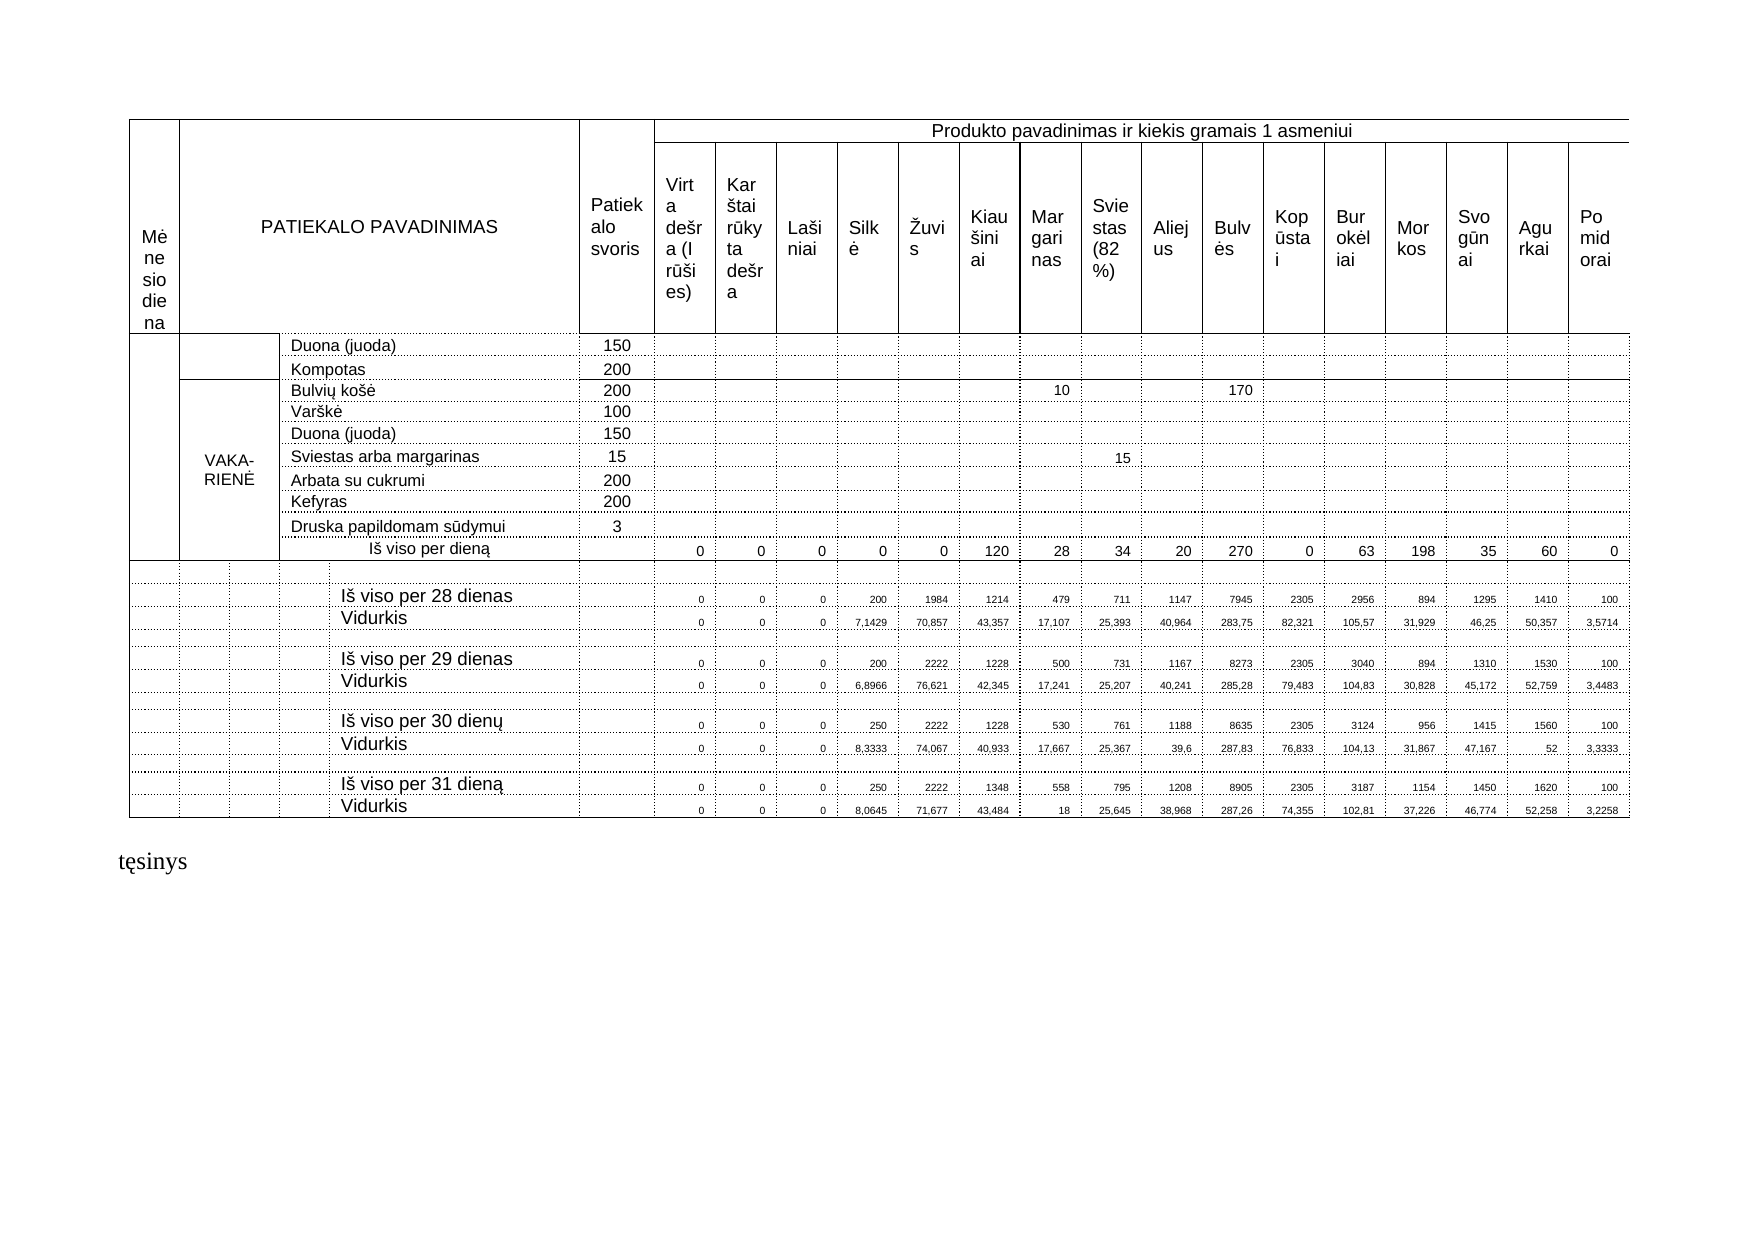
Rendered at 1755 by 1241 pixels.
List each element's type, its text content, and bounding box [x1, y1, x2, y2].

table_cell 1154 [1386, 771, 1447, 794]
table_cell 7,1429 [837, 606, 898, 628]
table_cell [1508, 754, 1568, 771]
table_cell 38,968 [1142, 794, 1203, 817]
table_cell [898, 443, 959, 466]
table_cell [1264, 355, 1325, 379]
table_cell 2222 [898, 646, 959, 669]
table_cell [1447, 511, 1507, 536]
table_cell [1447, 561, 1507, 583]
table_cell 102,81 [1325, 794, 1386, 817]
table_cell 8,3333 [837, 732, 898, 754]
table_cell [1569, 692, 1629, 709]
table_cell [229, 646, 279, 669]
table_cell [959, 334, 1020, 355]
table_cell [898, 629, 959, 646]
table_cell 0 [654, 536, 715, 560]
table_cell [898, 754, 959, 771]
table_cell [229, 732, 279, 754]
table_cell [1142, 421, 1203, 443]
table_cell 0 [776, 583, 837, 606]
table_cell [715, 561, 776, 583]
table_cell 894 [1386, 646, 1447, 669]
table_cell [1569, 443, 1629, 466]
table_cell 0 [776, 794, 837, 817]
table_cell [837, 490, 898, 511]
table_cell Vidurkis [329, 669, 579, 692]
table_cell [229, 606, 279, 628]
table_cell [1447, 490, 1507, 511]
table_cell 200 [837, 646, 898, 669]
table_cell [959, 561, 1020, 583]
table_cell [776, 421, 837, 443]
table_cell [1508, 511, 1568, 536]
table_cell [1325, 561, 1386, 583]
table_cell 0 [776, 646, 837, 669]
table_cell 558 [1020, 771, 1081, 794]
table_cell 52,759 [1508, 669, 1568, 692]
table_cell [837, 380, 898, 401]
table_cell 17,667 [1020, 732, 1081, 754]
table_cell [130, 669, 179, 692]
table_cell [1142, 629, 1203, 646]
table_cell [1325, 692, 1386, 709]
table_cell [279, 669, 329, 692]
table_cell [1325, 443, 1386, 466]
table_cell [1264, 401, 1325, 421]
table_cell [959, 511, 1020, 536]
table_cell [1142, 355, 1203, 379]
table_cell [1569, 334, 1629, 355]
table_cell 0 [654, 771, 715, 794]
table_cell 20 [1142, 536, 1203, 560]
table_cell 7945 [1203, 583, 1264, 606]
table_cell [1081, 490, 1142, 511]
table_cell [959, 754, 1020, 771]
table_cell 104,13 [1325, 732, 1386, 754]
table_cell 2305 [1264, 771, 1325, 794]
table_cell [579, 771, 654, 794]
table_cell [579, 732, 654, 754]
table_cell [179, 754, 229, 771]
table_cell [1386, 334, 1447, 355]
table_cell [715, 692, 776, 709]
table_cell [1020, 692, 1081, 709]
table_cell 479 [1020, 583, 1081, 606]
table_cell [654, 466, 715, 489]
table_cell [1508, 401, 1568, 421]
table_cell [1203, 401, 1264, 421]
table_cell 0 [837, 536, 898, 560]
table_cell Agurkai [1508, 143, 1568, 333]
table_cell [1447, 466, 1507, 489]
table_cell [715, 355, 776, 379]
table_cell 71,677 [898, 794, 959, 817]
table_cell Iš viso per 29 dienas [329, 646, 579, 669]
table_cell 100 [1569, 771, 1629, 794]
table_cell 17,241 [1020, 669, 1081, 692]
table_cell 731 [1081, 646, 1142, 669]
table_cell [1264, 561, 1325, 583]
table_cell 1530 [1508, 646, 1568, 669]
table_cell [1386, 380, 1447, 401]
table_cell Aliejus [1142, 143, 1202, 333]
table_cell Iš viso per 28 dienas [329, 583, 579, 606]
table_cell 8,0645 [837, 794, 898, 817]
table_cell Bulvių košė [280, 379, 579, 401]
table_cell 2305 [1264, 646, 1325, 669]
table_cell 52 [1508, 732, 1568, 754]
table_cell [1264, 754, 1325, 771]
table_cell [1508, 380, 1568, 401]
table_cell [1203, 754, 1264, 771]
table_cell [776, 443, 837, 466]
table_cell 200 [837, 583, 898, 606]
table_cell [279, 732, 329, 754]
table_cell 0 [898, 536, 959, 560]
table_cell [1142, 380, 1203, 401]
table_cell [837, 443, 898, 466]
table_cell 2305 [1264, 583, 1325, 606]
table_cell [579, 794, 654, 817]
table_cell [715, 754, 776, 771]
table_cell [1386, 490, 1447, 511]
table_cell 3,4483 [1569, 669, 1629, 692]
table_cell [279, 646, 329, 669]
table_cell [1569, 421, 1629, 443]
table_cell 0 [654, 709, 715, 732]
table_cell [776, 466, 837, 489]
table_cell [279, 629, 329, 646]
table_cell 100 [1569, 583, 1629, 606]
table_cell [1142, 754, 1203, 771]
table_cell [130, 732, 179, 754]
table_cell [837, 355, 898, 379]
table_cell [715, 466, 776, 489]
table_cell 0 [776, 606, 837, 628]
table_cell [1081, 561, 1142, 583]
table_cell [1142, 466, 1203, 489]
table_cell [1569, 490, 1629, 511]
table_cell Virta dešra (I rūšies) [655, 143, 715, 333]
table_cell [179, 606, 229, 628]
table_cell Vidurkis [329, 606, 579, 628]
table_cell 270 [1203, 536, 1264, 560]
table_cell [1508, 466, 1568, 489]
table_cell 0 [715, 794, 776, 817]
table_cell 40,241 [1142, 669, 1203, 692]
table_cell 2956 [1325, 583, 1386, 606]
table_cell [1447, 754, 1507, 771]
table_cell 46,774 [1447, 794, 1507, 817]
table_cell 1450 [1447, 771, 1507, 794]
table_cell 105,57 [1325, 606, 1386, 628]
table_cell Margarinas [1021, 143, 1081, 333]
table_cell [229, 709, 279, 732]
table_cell [654, 380, 715, 401]
table_cell [776, 380, 837, 401]
table_cell [837, 401, 898, 421]
table_cell Duona (juoda) [280, 333, 579, 355]
table_cell [959, 443, 1020, 466]
table_cell [279, 709, 329, 732]
table_cell 3,3333 [1569, 732, 1629, 754]
table_cell Iš viso per 30 dienų [329, 709, 579, 732]
table_cell [130, 709, 179, 732]
table_cell 0 [1264, 536, 1325, 560]
table_cell [1142, 334, 1203, 355]
table_cell [1508, 490, 1568, 511]
table_cell [1203, 355, 1264, 379]
table_cell [959, 490, 1020, 511]
table_cell 40,964 [1142, 606, 1203, 628]
table_cell [1264, 421, 1325, 443]
table_cell [130, 334, 179, 560]
table_cell 104,83 [1325, 669, 1386, 692]
text tęsinys [118, 846, 1636, 875]
table_cell [1386, 401, 1447, 421]
table_cell Varškė [280, 401, 579, 421]
table_cell 287,83 [1203, 732, 1264, 754]
table_cell [179, 646, 229, 669]
table_cell [1569, 466, 1629, 489]
table_cell Arbata su cukrumi [280, 466, 579, 489]
table_cell 250 [837, 771, 898, 794]
table_cell 285,28 [1203, 669, 1264, 692]
table_cell [1508, 629, 1568, 646]
table_cell 1620 [1508, 771, 1568, 794]
table_cell [579, 709, 654, 732]
table_cell [959, 692, 1020, 709]
table_cell 956 [1386, 709, 1447, 732]
table_cell 15 [579, 443, 654, 466]
table_cell 3,2258 [1569, 794, 1629, 817]
table_cell 200 [579, 355, 654, 379]
table_cell [1081, 754, 1142, 771]
table_cell [329, 561, 579, 583]
table_cell 34 [1081, 536, 1142, 560]
table_cell [1081, 629, 1142, 646]
table_cell [1020, 355, 1081, 379]
table_cell [898, 355, 959, 379]
table_cell [1569, 355, 1629, 379]
table_cell 0 [654, 583, 715, 606]
table_cell 43,357 [959, 606, 1020, 628]
table_header Mėnesio diena [130, 120, 179, 333]
table_cell [1447, 380, 1507, 401]
table_cell [1386, 355, 1447, 379]
table_header PATIEKALO PAVADINIMAS [180, 120, 579, 333]
table_cell [1020, 421, 1081, 443]
table_cell 1295 [1447, 583, 1507, 606]
table_cell 100 [1569, 709, 1629, 732]
table_cell [1386, 754, 1447, 771]
table_cell [1447, 401, 1507, 421]
table_cell [179, 629, 229, 646]
table_cell 3,5714 [1569, 606, 1629, 628]
table_cell 25,367 [1081, 732, 1142, 754]
table_cell [1081, 421, 1142, 443]
table_cell [1325, 511, 1386, 536]
table_cell 1310 [1447, 646, 1507, 669]
table_cell [1081, 401, 1142, 421]
table_cell 0 [715, 606, 776, 628]
table_cell [1386, 421, 1447, 443]
table_cell [898, 692, 959, 709]
table_cell Žuvis [899, 143, 959, 333]
table_cell [1569, 511, 1629, 536]
table_cell [279, 794, 329, 817]
table_cell [1508, 561, 1568, 583]
table_cell 200 [579, 380, 654, 401]
table_cell Vidurkis [329, 732, 579, 754]
table_cell [279, 583, 329, 606]
table_cell [654, 421, 715, 443]
table_cell [654, 511, 715, 536]
table_cell [837, 561, 898, 583]
table_cell [654, 490, 715, 511]
table_cell Karštai rūkyta dešra [716, 143, 776, 333]
table_cell [1386, 692, 1447, 709]
table_cell 1208 [1142, 771, 1203, 794]
table_cell 170 [1203, 380, 1264, 401]
table_cell [1325, 754, 1386, 771]
table_cell [1447, 629, 1507, 646]
table_cell [654, 334, 715, 355]
table_cell 100 [579, 401, 654, 421]
table_cell 0 [715, 771, 776, 794]
table_cell [179, 561, 229, 583]
table_cell 1984 [898, 583, 959, 606]
table_cell [715, 443, 776, 466]
table_cell 0 [715, 536, 776, 560]
table_cell [1142, 490, 1203, 511]
table_cell [837, 754, 898, 771]
table_cell [1447, 692, 1507, 709]
table_cell [837, 466, 898, 489]
table_cell 18 [1020, 794, 1081, 817]
table_cell [1142, 443, 1203, 466]
table_cell 0 [1569, 536, 1629, 560]
table_cell [654, 692, 715, 709]
table_cell [1203, 466, 1264, 489]
table_cell [229, 794, 279, 817]
table_cell [329, 692, 579, 709]
table_cell [1020, 466, 1081, 489]
table_cell [1081, 511, 1142, 536]
table_cell [1264, 334, 1325, 355]
table_cell Silkė [838, 143, 898, 333]
table_cell 0 [715, 709, 776, 732]
table_cell [715, 511, 776, 536]
table_cell [229, 583, 279, 606]
table_cell [1081, 692, 1142, 709]
table_cell 31,867 [1386, 732, 1447, 754]
table_cell [1508, 355, 1568, 379]
table_cell 60 [1508, 536, 1568, 560]
table_cell [1142, 561, 1203, 583]
table_header Patiekalo svoris [580, 120, 654, 333]
table_cell [1020, 401, 1081, 421]
table_cell 150 [579, 421, 654, 443]
table_cell Vidurkis [329, 794, 579, 817]
table_cell [1264, 629, 1325, 646]
table_cell 3187 [1325, 771, 1386, 794]
table_cell 0 [654, 794, 715, 817]
table_cell 1228 [959, 646, 1020, 669]
table_cell [1264, 490, 1325, 511]
table_cell [179, 794, 229, 817]
table_cell 894 [1386, 583, 1447, 606]
table_cell 35 [1447, 536, 1507, 560]
table_cell 63 [1325, 536, 1386, 560]
table_cell [179, 709, 229, 732]
table_cell Druska papildomam sūdymui [280, 511, 579, 536]
table_cell [1203, 421, 1264, 443]
table_cell 43,484 [959, 794, 1020, 817]
table_cell [229, 771, 279, 794]
table_cell Iš viso per 31 dieną [329, 771, 579, 794]
table_cell 46,25 [1447, 606, 1507, 628]
table_cell [1020, 490, 1081, 511]
table_cell [1081, 466, 1142, 489]
table_cell 530 [1020, 709, 1081, 732]
table_cell 1415 [1447, 709, 1507, 732]
table_cell Kefyras [280, 490, 579, 511]
table_cell [579, 561, 654, 583]
table_cell [1020, 754, 1081, 771]
table_cell Kopūstai [1264, 143, 1324, 333]
table_cell VAKA- RIENĖ [180, 380, 279, 560]
table_cell [959, 401, 1020, 421]
table_cell 70,857 [898, 606, 959, 628]
table_cell 1147 [1142, 583, 1203, 606]
table_cell [1020, 629, 1081, 646]
table_cell [1020, 561, 1081, 583]
table_cell 52,258 [1508, 794, 1568, 817]
table_cell [1142, 401, 1203, 421]
table_cell [776, 355, 837, 379]
table_cell 50,357 [1508, 606, 1568, 628]
table_cell [1325, 629, 1386, 646]
table_cell [579, 646, 654, 669]
table_cell [1203, 561, 1264, 583]
table_cell 37,226 [1386, 794, 1447, 817]
table_cell [715, 334, 776, 355]
table_cell [1386, 511, 1447, 536]
table_cell 40,933 [959, 732, 1020, 754]
table_cell [898, 561, 959, 583]
table_cell [654, 629, 715, 646]
table_cell 0 [654, 646, 715, 669]
table_cell [1447, 334, 1507, 355]
table_cell [579, 754, 654, 771]
table_cell [1020, 443, 1081, 466]
table_cell [229, 692, 279, 709]
table_cell [1447, 355, 1507, 379]
table_cell [130, 561, 179, 583]
table_cell 250 [837, 709, 898, 732]
table_cell [837, 511, 898, 536]
table_cell 25,393 [1081, 606, 1142, 628]
table_cell 795 [1081, 771, 1142, 794]
table_cell 1348 [959, 771, 1020, 794]
table_cell 74,067 [898, 732, 959, 754]
table_cell 0 [776, 536, 837, 560]
table_cell [130, 754, 179, 771]
table_cell 25,207 [1081, 669, 1142, 692]
table_cell [837, 334, 898, 355]
table_cell [1142, 692, 1203, 709]
table_cell 17,107 [1020, 606, 1081, 628]
table_cell 198 [1386, 536, 1447, 560]
table_cell 3040 [1325, 646, 1386, 669]
table_cell 8273 [1203, 646, 1264, 669]
table_cell 283,75 [1203, 606, 1264, 628]
table_cell [579, 692, 654, 709]
table_cell 2305 [1264, 709, 1325, 732]
table_cell 0 [776, 709, 837, 732]
table_cell [898, 511, 959, 536]
table_cell [776, 629, 837, 646]
table_cell 76,833 [1264, 732, 1325, 754]
table_cell 0 [654, 606, 715, 628]
table_cell [898, 380, 959, 401]
table_cell [1508, 692, 1568, 709]
table_cell [776, 401, 837, 421]
table_cell [837, 692, 898, 709]
table_cell 500 [1020, 646, 1081, 669]
table_cell 2222 [898, 709, 959, 732]
table_cell [654, 443, 715, 466]
table_cell [1325, 355, 1386, 379]
table_cell 6,8966 [837, 669, 898, 692]
table_cell [1386, 466, 1447, 489]
table_cell [1081, 355, 1142, 379]
table_cell 25,645 [1081, 794, 1142, 817]
table_cell [1325, 334, 1386, 355]
table_cell [179, 669, 229, 692]
table_cell Lašiniai [777, 143, 837, 333]
table_cell [1203, 511, 1264, 536]
table_cell 10 [1020, 380, 1081, 401]
table_cell 3124 [1325, 709, 1386, 732]
table_cell 82,321 [1264, 606, 1325, 628]
table_cell [1020, 511, 1081, 536]
table_cell [279, 771, 329, 794]
table_cell 0 [776, 669, 837, 692]
table_cell [898, 421, 959, 443]
table_cell [130, 646, 179, 669]
table_cell 200 [579, 466, 654, 489]
table_cell [229, 669, 279, 692]
table_cell [1386, 629, 1447, 646]
table_cell 30,828 [1386, 669, 1447, 692]
table_cell [329, 629, 579, 646]
table_cell [1569, 561, 1629, 583]
table_cell [579, 606, 654, 628]
table_cell [1203, 629, 1264, 646]
table_cell 0 [715, 583, 776, 606]
table_cell 711 [1081, 583, 1142, 606]
table_cell [1203, 490, 1264, 511]
table_cell Iš viso per dieną [280, 536, 579, 560]
table_cell Bulvės [1203, 143, 1263, 333]
table_cell [579, 583, 654, 606]
table_cell 79,483 [1264, 669, 1325, 692]
table_cell 74,355 [1264, 794, 1325, 817]
table_cell 47,167 [1447, 732, 1507, 754]
table_cell [1203, 692, 1264, 709]
table_cell 287,26 [1203, 794, 1264, 817]
table_cell 0 [715, 732, 776, 754]
table_cell 0 [776, 732, 837, 754]
table_cell [1081, 380, 1142, 401]
table_cell [229, 629, 279, 646]
table_cell [130, 794, 179, 817]
table_cell [1569, 380, 1629, 401]
table_cell [1569, 401, 1629, 421]
table_cell [1203, 334, 1264, 355]
table_cell Kiaušiniai [960, 143, 1019, 333]
table_cell Sviestas arba margarinas [280, 443, 579, 466]
table_cell 8635 [1203, 709, 1264, 732]
table_cell [279, 606, 329, 628]
table_cell 200 [579, 490, 654, 511]
table_cell Kompotas [280, 355, 579, 379]
table_cell 3 [579, 511, 654, 536]
table_cell 39,6 [1142, 732, 1203, 754]
table_cell [1508, 334, 1568, 355]
table_cell [715, 490, 776, 511]
table_cell [776, 754, 837, 771]
table_cell Morkos [1386, 143, 1446, 333]
table_cell [654, 355, 715, 379]
table_cell 150 [579, 334, 654, 355]
table_cell [1142, 511, 1203, 536]
table_cell [130, 583, 179, 606]
table_cell 15 [1081, 443, 1142, 466]
table_cell 31,929 [1386, 606, 1447, 628]
table_cell 0 [715, 669, 776, 692]
table_cell [776, 692, 837, 709]
table_cell [579, 536, 654, 560]
table_cell [1508, 421, 1568, 443]
table_cell 120 [959, 536, 1020, 560]
table_cell [180, 334, 279, 379]
table_cell [329, 754, 579, 771]
table_cell [579, 629, 654, 646]
table_cell [1386, 561, 1447, 583]
table_header Produkto pavadinimas ir kiekis gramais 1 asmeniui [655, 120, 1629, 142]
table_cell [1020, 334, 1081, 355]
table_cell [579, 669, 654, 692]
table_cell [959, 421, 1020, 443]
table_cell 0 [715, 646, 776, 669]
table_cell [1325, 401, 1386, 421]
table_cell 28 [1020, 536, 1081, 560]
table_cell 1560 [1508, 709, 1568, 732]
table_cell [179, 583, 229, 606]
table_cell [130, 606, 179, 628]
table_cell [1264, 692, 1325, 709]
table_cell 1410 [1508, 583, 1568, 606]
table_cell [959, 380, 1020, 401]
table_cell 8905 [1203, 771, 1264, 794]
table_cell 100 [1569, 646, 1629, 669]
table_cell [959, 355, 1020, 379]
table_cell [959, 466, 1020, 489]
table_cell Svogūnai [1447, 143, 1507, 333]
table_cell [1569, 754, 1629, 771]
table_cell [715, 629, 776, 646]
table_cell Duona (juoda) [280, 421, 579, 443]
table_cell [1264, 466, 1325, 489]
table_cell [279, 561, 329, 583]
table_cell [1569, 629, 1629, 646]
table_cell [1386, 443, 1447, 466]
table_cell [179, 692, 229, 709]
table_cell [130, 692, 179, 709]
table_cell [1264, 380, 1325, 401]
table_cell [776, 334, 837, 355]
table_cell [229, 561, 279, 583]
table_cell [179, 732, 229, 754]
table_cell [715, 421, 776, 443]
table_cell 1214 [959, 583, 1020, 606]
table_cell [654, 561, 715, 583]
table_cell [837, 421, 898, 443]
table_cell 2222 [898, 771, 959, 794]
table_cell 0 [776, 771, 837, 794]
table_cell [1325, 490, 1386, 511]
table_cell [776, 511, 837, 536]
table_cell 761 [1081, 709, 1142, 732]
table_cell 42,345 [959, 669, 1020, 692]
table_cell [1203, 443, 1264, 466]
table_cell [898, 490, 959, 511]
table_cell 1228 [959, 709, 1020, 732]
table_cell [279, 692, 329, 709]
table_cell [1447, 443, 1507, 466]
table_cell [1508, 443, 1568, 466]
table_cell [130, 771, 179, 794]
table_cell 76,621 [898, 669, 959, 692]
table_cell [1264, 511, 1325, 536]
table_cell [898, 401, 959, 421]
table_cell [898, 334, 959, 355]
table_cell [1325, 380, 1386, 401]
table_cell [898, 466, 959, 489]
table_cell [279, 754, 329, 771]
table_cell [229, 754, 279, 771]
table_cell [776, 561, 837, 583]
table_cell 1167 [1142, 646, 1203, 669]
table_cell 0 [654, 732, 715, 754]
table_cell [1447, 421, 1507, 443]
table_cell [654, 754, 715, 771]
table_cell [776, 490, 837, 511]
table_cell [654, 401, 715, 421]
table_cell [715, 380, 776, 401]
table_cell [130, 629, 179, 646]
table_cell [179, 771, 229, 794]
table_cell Burokėliai [1325, 143, 1385, 333]
table_cell [837, 629, 898, 646]
table_cell [715, 401, 776, 421]
table_cell [1325, 466, 1386, 489]
table_cell 1188 [1142, 709, 1203, 732]
table_cell [1081, 334, 1142, 355]
table_cell [959, 629, 1020, 646]
table_cell [1325, 421, 1386, 443]
table_cell Sviestas (82%) [1082, 143, 1141, 333]
table_cell 0 [654, 669, 715, 692]
table_cell [1264, 443, 1325, 466]
table_cell Pomidorai [1569, 143, 1629, 333]
table_cell 45,172 [1447, 669, 1507, 692]
